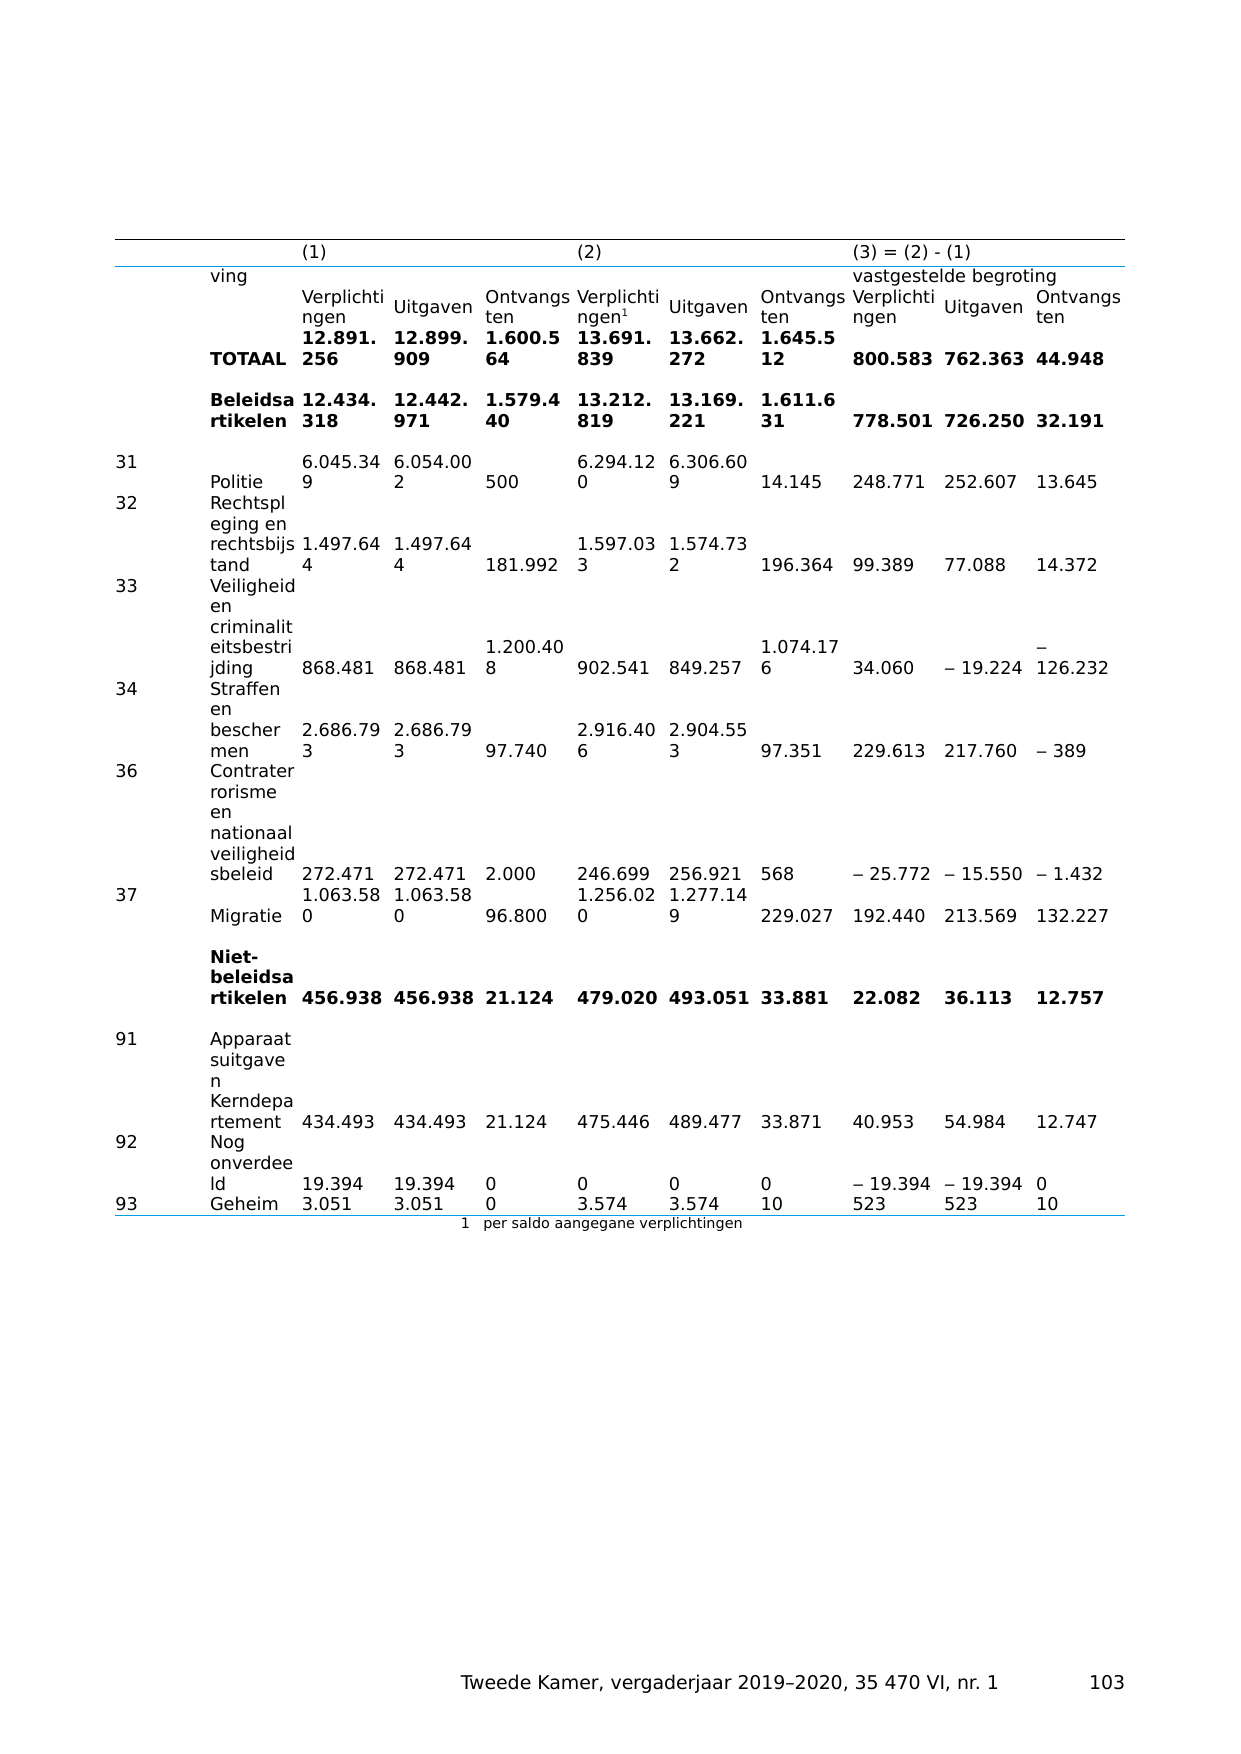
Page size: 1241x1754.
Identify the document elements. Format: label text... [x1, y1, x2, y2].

table_cell 21.124 [482, 947, 574, 1009]
table_cell 32.191 [1033, 390, 1125, 431]
table_cell [1033, 369, 1125, 390]
table_cell 33.881 [758, 947, 849, 1009]
table_cell 192.440 [849, 885, 941, 926]
table_cell Uitgaven [666, 287, 757, 328]
table_cell 12.434.318 [299, 390, 390, 431]
table_cell 1.063.580 [299, 885, 390, 926]
table_cell 44.948 [1033, 328, 1125, 369]
table_cell 1.597.033 [574, 493, 666, 576]
table_cell 93 [115, 1194, 207, 1215]
table_cell 568 [758, 761, 849, 885]
table_cell Uitgaven [941, 287, 1033, 328]
table_cell 1.600.564 [482, 328, 574, 369]
table_cell Uitgaven [390, 287, 482, 328]
table_cell 2.916.406 [574, 679, 666, 761]
table_cell 13.169.221 [666, 390, 757, 431]
table_cell 92 [115, 1133, 207, 1194]
table_cell 456.938 [299, 947, 390, 1009]
table_cell 1.497.644 [299, 493, 390, 576]
table_cell 902.541 [574, 576, 666, 679]
table_cell 31 [115, 452, 207, 493]
table_cell [390, 926, 482, 947]
table_cell 14.372 [1033, 493, 1125, 576]
table_cell 500 [482, 452, 574, 493]
table_cell 2.904.553 [666, 679, 757, 761]
table_cell [758, 1009, 849, 1029]
table_cell 132.227 [1033, 885, 1125, 926]
table_cell 36 [115, 761, 207, 885]
table_cell 0 [666, 1133, 757, 1194]
table_cell 479.020 [574, 947, 666, 1009]
table_cell [115, 947, 207, 1009]
table_cell 272.471 [299, 761, 390, 885]
table_cell ‒ 19.394 [849, 1133, 941, 1194]
table_cell 19.394 [299, 1133, 390, 1194]
table_cell Nog onverdeeld [207, 1133, 299, 1194]
table_cell 10 [758, 1194, 849, 1215]
table_cell 37 [115, 885, 207, 926]
table_cell ‒ 389 [1033, 679, 1125, 761]
table_cell 32 [115, 493, 207, 576]
table_cell [207, 240, 299, 266]
table_cell 489.477 [666, 1029, 757, 1132]
table_cell ‒ 25.772 [849, 761, 941, 885]
table_cell [666, 1009, 757, 1029]
table_cell ‒ 19.224 [941, 576, 1033, 679]
table_cell [390, 1009, 482, 1029]
list per saldo aangegane verplichtingen [461, 1216, 1125, 1232]
table_cell [115, 240, 207, 266]
table_cell Politie [207, 452, 299, 493]
table_cell 97.740 [482, 679, 574, 761]
table_cell [1033, 926, 1125, 947]
table_cell ‒ 126.232 [1033, 576, 1125, 679]
table_cell Ontvangsten [482, 287, 574, 328]
table_cell 19.394 [390, 1133, 482, 1194]
table_cell 13.662.272 [666, 328, 757, 369]
table_cell 12.442.971 [390, 390, 482, 431]
table_cell Ontvangsten [1033, 287, 1125, 328]
table_cell 0 [574, 1133, 666, 1194]
table_cell 493.051 [666, 947, 757, 1009]
table_cell 91 [115, 1029, 207, 1132]
table_cell Migratie [207, 885, 299, 926]
table_cell 456.938 [390, 947, 482, 1009]
table_cell [115, 926, 207, 947]
table_cell 22.082 [849, 947, 941, 1009]
table_cell 13.212.819 [574, 390, 666, 431]
table_cell 1.277.149 [666, 885, 757, 926]
table_cell [390, 369, 482, 390]
table_cell [941, 1009, 1033, 1029]
table_cell [574, 431, 666, 452]
table_cell [115, 328, 207, 369]
table_cell 0 [482, 1133, 574, 1194]
table_cell [299, 267, 574, 287]
table_cell 800.583 [849, 328, 941, 369]
table_cell [482, 369, 574, 390]
table_cell [1033, 1009, 1125, 1029]
table_cell 475.446 [574, 1029, 666, 1132]
table_cell 1.611.631 [758, 390, 849, 431]
table_cell 248.771 [849, 452, 941, 493]
table_cell [482, 926, 574, 947]
table_cell 6.294.120 [574, 452, 666, 493]
table_cell [299, 926, 390, 947]
table_cell ving [207, 267, 299, 287]
table_cell [207, 431, 299, 452]
table_cell ‒ 1.432 [1033, 761, 1125, 885]
table_cell [207, 926, 299, 947]
table_cell 726.250 [941, 390, 1033, 431]
table_cell 213.569 [941, 885, 1033, 926]
table_cell vastgestelde begroting [849, 267, 1125, 287]
table_cell 12.747 [1033, 1029, 1125, 1132]
table_cell 196.364 [758, 493, 849, 576]
table_cell 6.054.002 [390, 452, 482, 493]
table_cell [574, 1009, 666, 1029]
table_cell [849, 1009, 941, 1029]
table_cell 0 [482, 1194, 574, 1215]
table_cell 1.574.732 [666, 493, 757, 576]
table_cell Veiligheid en criminaliteitsbestrijding [207, 576, 299, 679]
table_cell [115, 1009, 207, 1029]
table_cell 12.899.909 [390, 328, 482, 369]
table_cell 256.921 [666, 761, 757, 885]
table_cell 217.760 [941, 679, 1033, 761]
table_cell 762.363 [941, 328, 1033, 369]
table_cell 868.481 [390, 576, 482, 679]
table_cell Apparaatsuitgaven Kerndepartement [207, 1029, 299, 1132]
table_cell 2.686.793 [390, 679, 482, 761]
table_cell 34 [115, 679, 207, 761]
table_cell [666, 369, 757, 390]
table_cell 0 [758, 1133, 849, 1194]
table_cell 54.984 [941, 1029, 1033, 1132]
table_cell 1.256.020 [574, 885, 666, 926]
table_cell 77.088 [941, 493, 1033, 576]
table_cell 10 [1033, 1194, 1125, 1215]
table_cell 3.051 [390, 1194, 482, 1215]
table_cell [849, 926, 941, 947]
table_cell 523 [849, 1194, 941, 1215]
table_cell ‒ 19.394 [941, 1133, 1033, 1194]
table_cell [941, 431, 1033, 452]
table_cell [482, 1009, 574, 1029]
table_cell 21.124 [482, 1029, 574, 1132]
table_cell 36.113 [941, 947, 1033, 1009]
table_cell 181.992 [482, 493, 574, 576]
table_cell Geheim [207, 1194, 299, 1215]
table_cell [758, 369, 849, 390]
table_cell [941, 926, 1033, 947]
table_cell 99.389 [849, 493, 941, 576]
table_cell 3.574 [666, 1194, 757, 1215]
table_cell (2) [574, 240, 849, 266]
table_cell [115, 267, 207, 287]
table_cell 12.757 [1033, 947, 1125, 1009]
table_cell Ontvangsten [758, 287, 849, 328]
table_cell 778.501 [849, 390, 941, 431]
table_cell Contraterrorisme en nationaal veiligheidsbeleid [207, 761, 299, 885]
table_cell 1.645.512 [758, 328, 849, 369]
table_cell [115, 369, 207, 390]
table_cell (1) [299, 240, 574, 266]
table_cell [574, 926, 666, 947]
table_cell 40.953 [849, 1029, 941, 1132]
table_header Tabel 38 Departementale verantwoordingstaat 2019 van het Ministerie van Justitie en Veiligheid (VI) (bedragen * € 1.000) [115, 191, 1125, 239]
table_cell 0 [1033, 1133, 1125, 1194]
table_cell 1.200.408 [482, 576, 574, 679]
table_cell 434.493 [299, 1029, 390, 1132]
table_cell Rechtspleging en rechtsbijstand [207, 493, 299, 576]
table_cell 6.306.609 [666, 452, 757, 493]
table_cell TOTAAL [207, 328, 299, 369]
table_cell [299, 369, 390, 390]
table_cell [758, 926, 849, 947]
table_cell Straffen en beschermen [207, 679, 299, 761]
table_cell [207, 1009, 299, 1029]
table_cell 434.493 [390, 1029, 482, 1132]
table_cell 1.579.440 [482, 390, 574, 431]
table_cell ‒ 15.550 [941, 761, 1033, 885]
table_cell [390, 431, 482, 452]
table_cell 1.497.644 [390, 493, 482, 576]
table_cell 229.613 [849, 679, 941, 761]
table_cell [849, 431, 941, 452]
table_cell [207, 287, 299, 328]
table_cell 14.145 [758, 452, 849, 493]
table_cell 229.027 [758, 885, 849, 926]
table_cell [666, 926, 757, 947]
table_cell Beleidsartikelen [207, 390, 299, 431]
table_cell [849, 369, 941, 390]
table_cell [1033, 431, 1125, 452]
table_cell 6.045.349 [299, 452, 390, 493]
table_cell 34.060 [849, 576, 941, 679]
table_cell Niet-beleidsartikelen [207, 947, 299, 1009]
table_cell [758, 431, 849, 452]
table_cell [574, 369, 666, 390]
table_cell [115, 287, 207, 328]
table_cell [299, 431, 390, 452]
table_cell 868.481 [299, 576, 390, 679]
table_cell 523 [941, 1194, 1033, 1215]
table_cell Verplichtingen1 [574, 287, 666, 328]
table_cell 272.471 [390, 761, 482, 885]
table_cell 33.871 [758, 1029, 849, 1132]
table_cell 13.691.839 [574, 328, 666, 369]
table_cell [115, 431, 207, 452]
table_cell 246.699 [574, 761, 666, 885]
table_cell [666, 431, 757, 452]
table_cell 96.800 [482, 885, 574, 926]
table_cell 849.257 [666, 576, 757, 679]
table_cell [482, 431, 574, 452]
table_cell [207, 369, 299, 390]
table_cell 2.686.793 [299, 679, 390, 761]
table_cell 97.351 [758, 679, 849, 761]
table_cell (3) = (2) - (1) [849, 240, 1125, 266]
table_cell 252.607 [941, 452, 1033, 493]
table_cell 3.051 [299, 1194, 390, 1215]
table_cell Verplichtingen [849, 287, 941, 328]
table_cell [299, 1009, 390, 1029]
table_cell 1.063.580 [390, 885, 482, 926]
table_cell [115, 390, 207, 431]
table_cell 13.645 [1033, 452, 1125, 493]
table_cell 33 [115, 576, 207, 679]
table_cell [941, 369, 1033, 390]
table_cell Verplichtingen [299, 287, 390, 328]
table_cell 2.000 [482, 761, 574, 885]
table_cell 12.891.256 [299, 328, 390, 369]
table_cell 1.074.176 [758, 576, 849, 679]
table_cell [574, 267, 849, 287]
table_cell 3.574 [574, 1194, 666, 1215]
